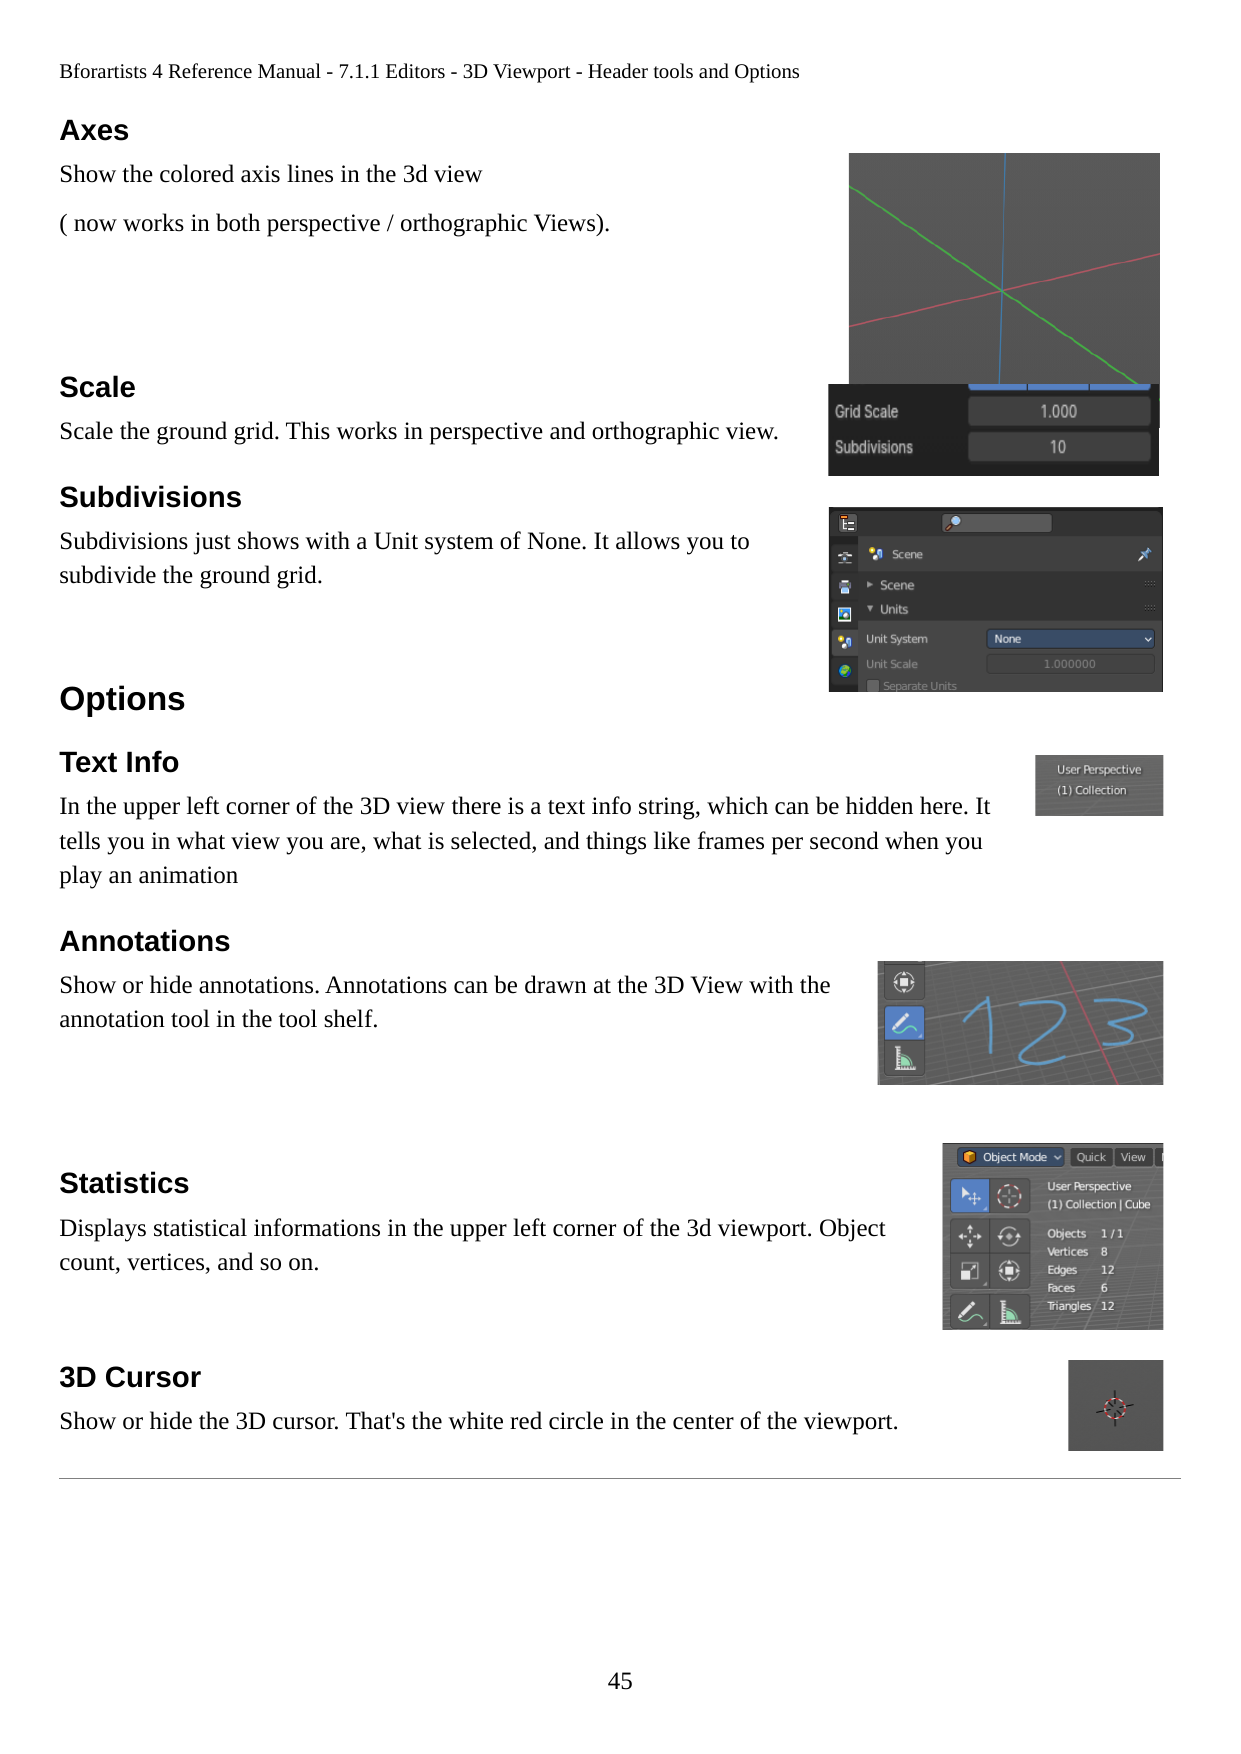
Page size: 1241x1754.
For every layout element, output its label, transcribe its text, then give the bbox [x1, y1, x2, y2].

subtitle Subdivisions [59, 479, 1181, 513]
subtitle [1164, 1360, 1181, 1393]
picture [1035, 755, 1164, 816]
picture [828, 153, 1160, 476]
text Show or hide annotations. Annotations can be drawn at the 3D View with the annotation tool in the tool shelf. [59, 970, 877, 1033]
text Displays statistical informations in the upper left corner of the 3d viewport. Object count, vertices, and so on. [59, 1213, 942, 1276]
text ( now works in both perspective / orthographic Views). [59, 208, 848, 237]
picture [877, 961, 1164, 1085]
picture [1068, 1360, 1164, 1451]
subtitle [1160, 370, 1181, 403]
picture [942, 1143, 1164, 1330]
subtitle Options [59, 679, 1181, 718]
picture [828, 507, 1164, 692]
subtitle Text Info [59, 745, 1181, 779]
subtitle Axes [59, 113, 1181, 146]
subtitle Annotations [59, 924, 1181, 958]
text Show or hide the 3D cursor. That's the white red circle in the center of the viewport. [59, 1406, 1068, 1435]
subtitle [1164, 1166, 1181, 1200]
subtitle 3D Cursor [59, 1360, 1068, 1393]
subtitle Scale [59, 370, 848, 403]
text In the upper left corner of the 3D view there is a text info string, which can be hidden here. It tells you in what view you are, what is selected, and things like frames per second when you play an animation [59, 791, 1181, 889]
subtitle Statistics [59, 1166, 942, 1200]
text Scale the ground grid. This works in perspective and orthographic view. [59, 416, 828, 445]
text Subdivisions just shows with a Unit system of None. It allows you to subdivide the ground grid. [59, 526, 828, 589]
text Show the colored axis lines in the 3d view [59, 159, 848, 188]
